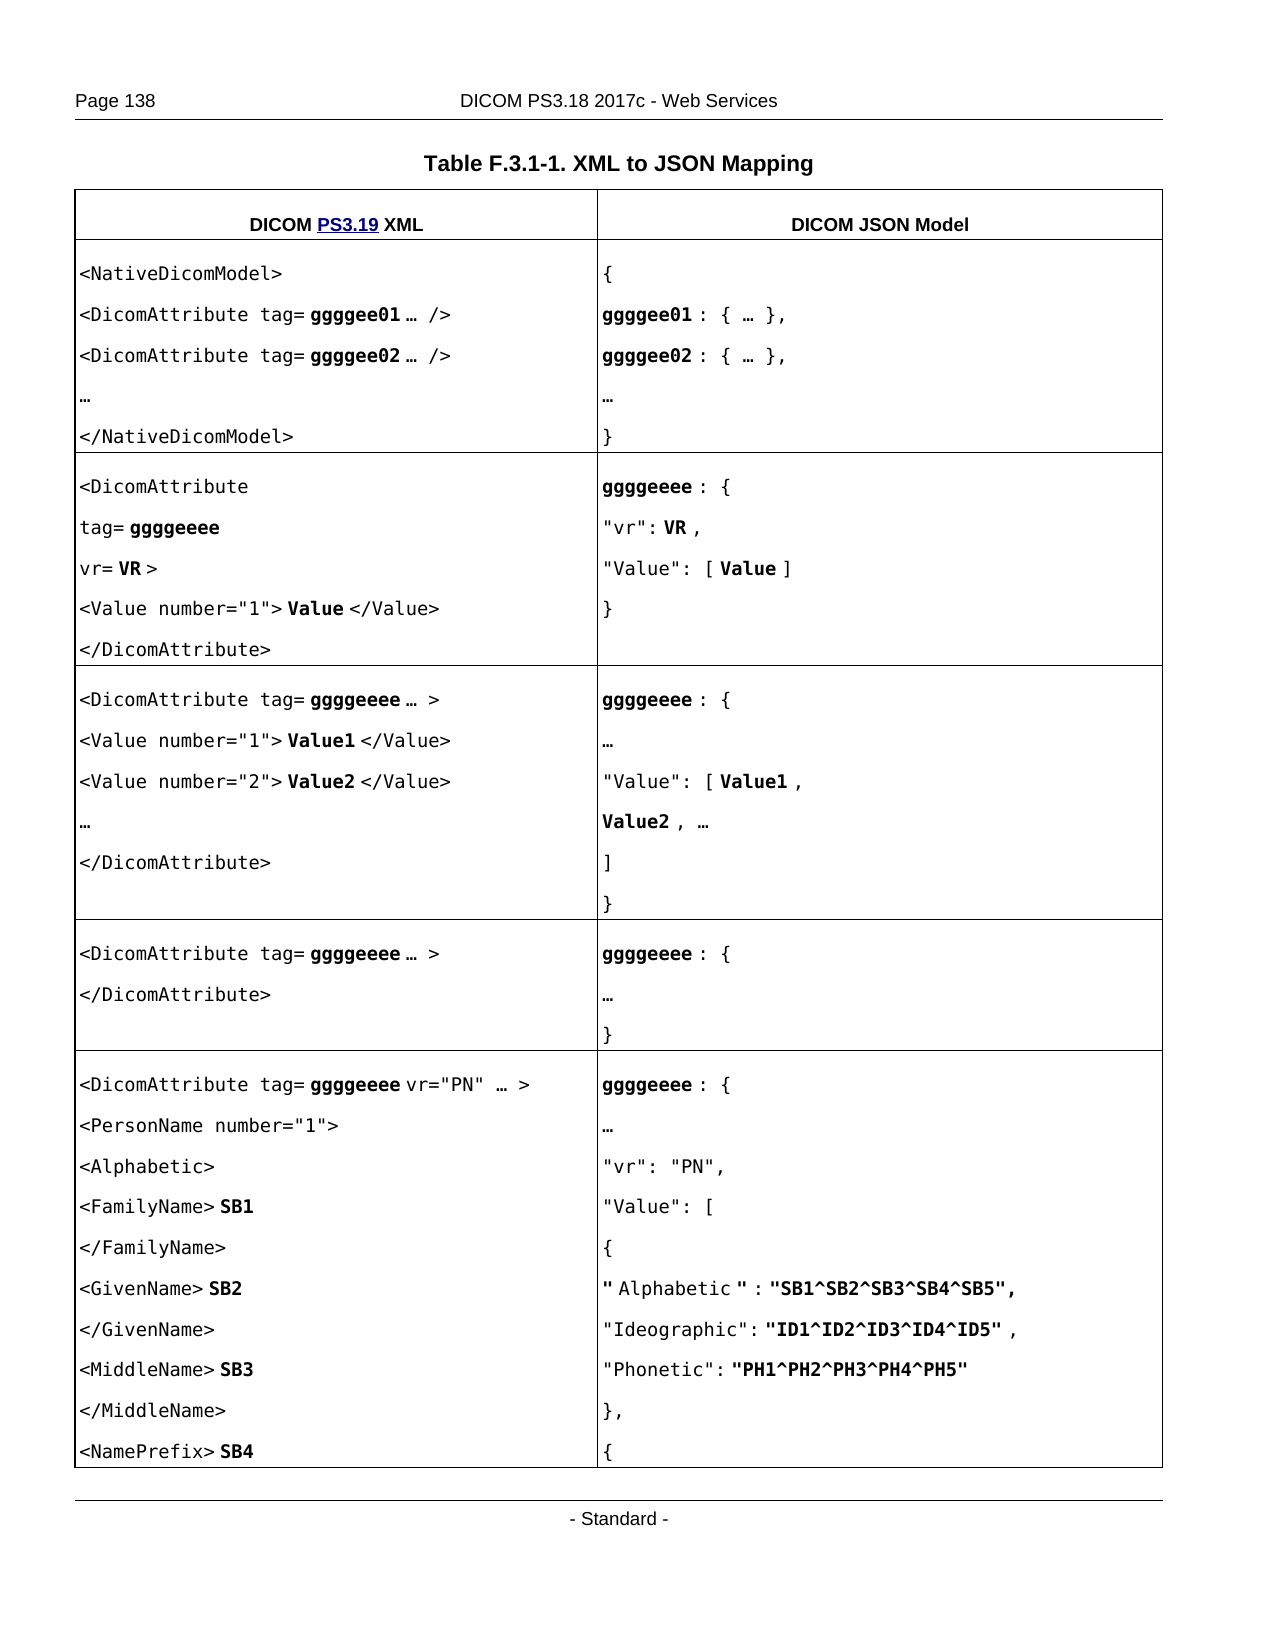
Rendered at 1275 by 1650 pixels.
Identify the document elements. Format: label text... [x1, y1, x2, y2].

text Table F.3.1-1. XML to JSON Mapping [75, 150, 1162, 176]
table_cell <DicomAttribute tag= ggggeeee vr="PN" … > <PersonName number="1"> <Alphabetic> <FamilyName> SB1 </FamilyName> <GivenName> SB2 </GivenName> <MiddleName> SB3 </MiddleName> <NamePrefix> SB4 [76, 1051, 597, 1467]
table_cell <DicomAttribute tag= ggggeeee vr= VR > <Value number="1"> Value </Value> </DicomAttribute> [76, 453, 597, 665]
table_header DICOM JSON Model [598, 190, 1162, 239]
table_cell <DicomAttribute tag= ggggeeee … > <Value number="1"> Value1 </Value> <Value number="2"> Value2 </Value> … </DicomAttribute> [76, 666, 597, 919]
table_cell ggggeeee : { … "vr": "PN", "Value": [ { " Alphabetic " : "SB1^SB2^SB3^SB4^SB5", "Ideographic": "ID1^ID2^ID3^ID4^ID5" , "Phonetic": "PH1^PH2^PH3^PH4^PH5" }, { [598, 1051, 1162, 1467]
table_cell <DicomAttribute tag= ggggeeee … > </DicomAttribute> [76, 920, 597, 1050]
table_cell ggggeeee : { … } [598, 920, 1162, 1050]
table_cell ggggeeee : { … "Value": [ Value1 , Value2 , … ] } [598, 666, 1162, 919]
table_cell <NativeDicomModel> <DicomAttribute tag= ggggee01 … /> <DicomAttribute tag= ggggee02 … /> … </NativeDicomModel> [76, 240, 597, 452]
table_cell { ggggee01 : { … }, ggggee02 : { … }, … } [598, 240, 1162, 452]
table_header DICOM PS3.19 XML [76, 190, 597, 239]
table_cell ggggeeee : { "vr": VR , "Value": [ Value ] } [598, 453, 1162, 665]
